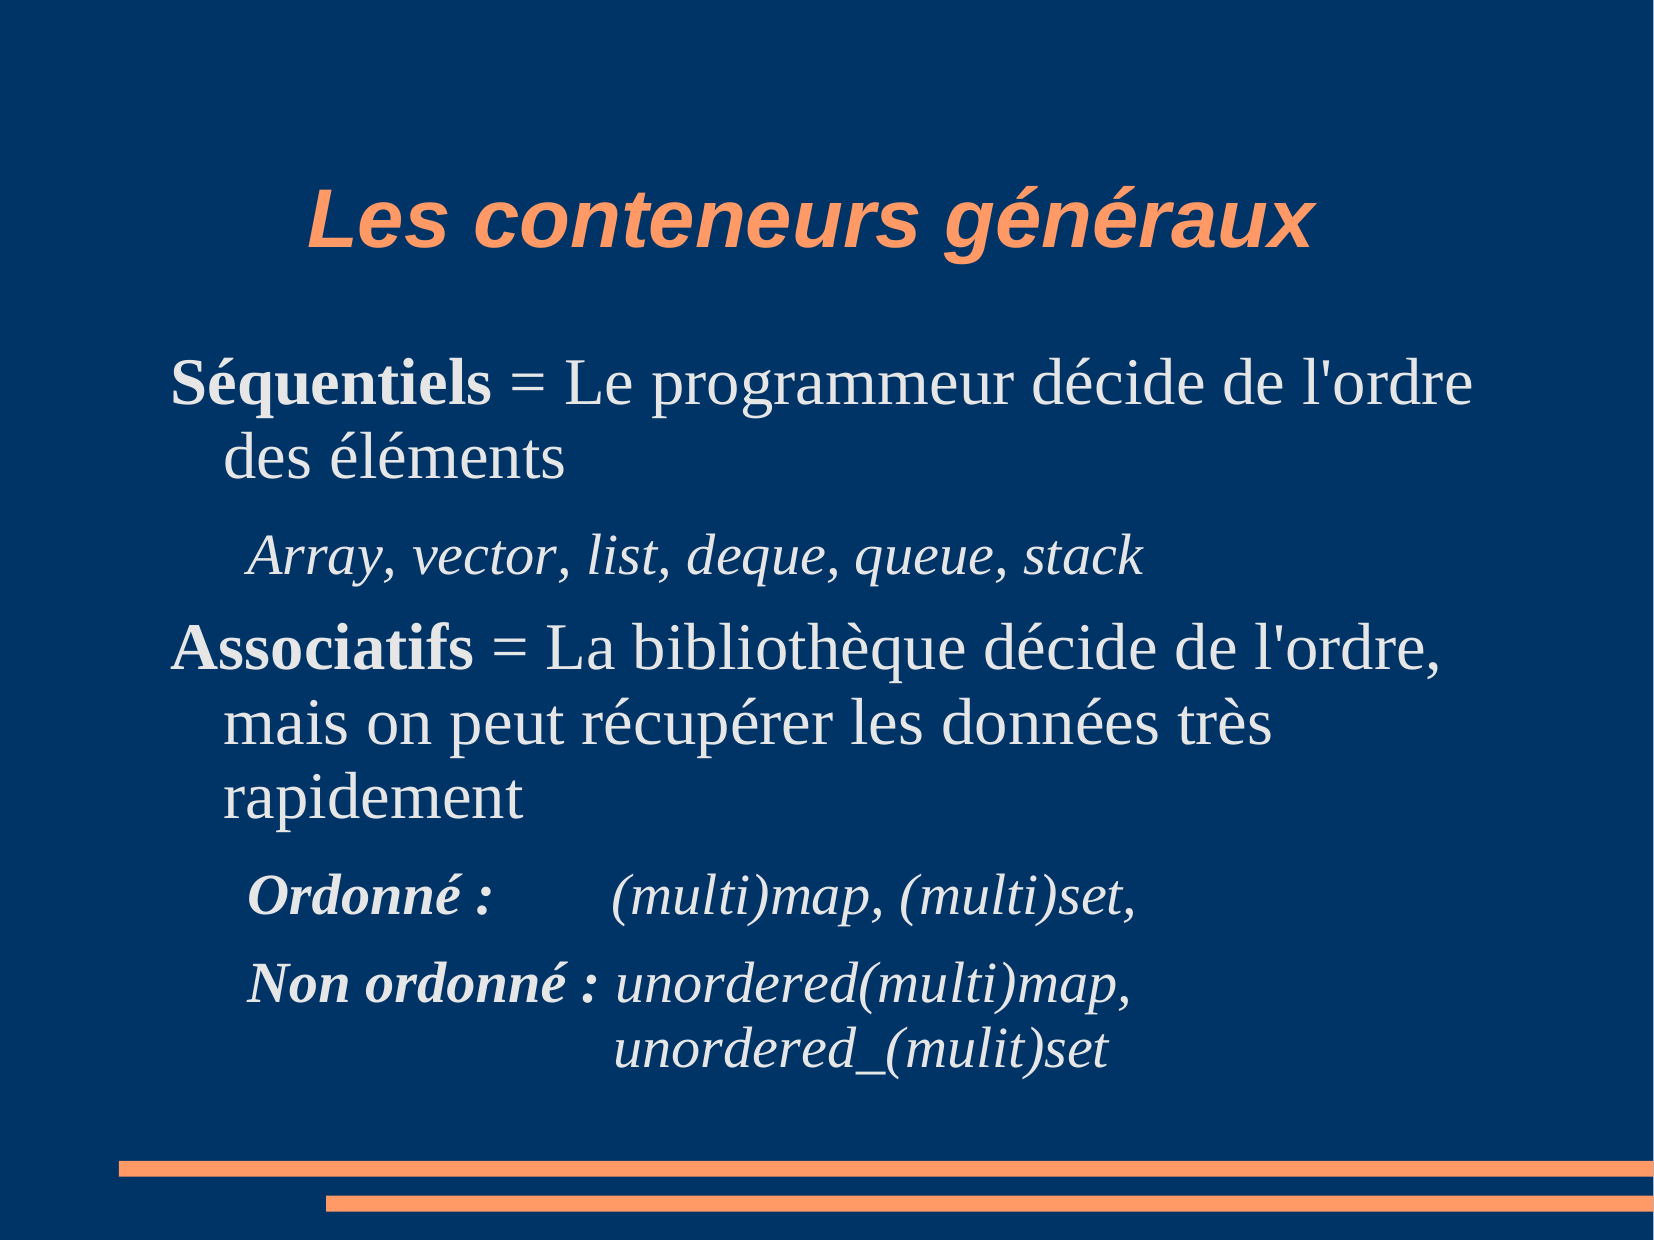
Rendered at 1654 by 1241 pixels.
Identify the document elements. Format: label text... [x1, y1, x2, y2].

list Séquentiels = Le programmeur décide de l'ordre des éléments Array, vector, list, deque, queue, stack Associatifs = La bibliothèque décide de l'ordre, mais on peut récupérer les données très rapidement Ordonné : (multi)map, (multi)set, Non ordonné : unordered(multi)map, unordered_(mulit)set [152, 344, 1534, 1127]
title Les conteneurs généraux [88, 114, 1534, 322]
